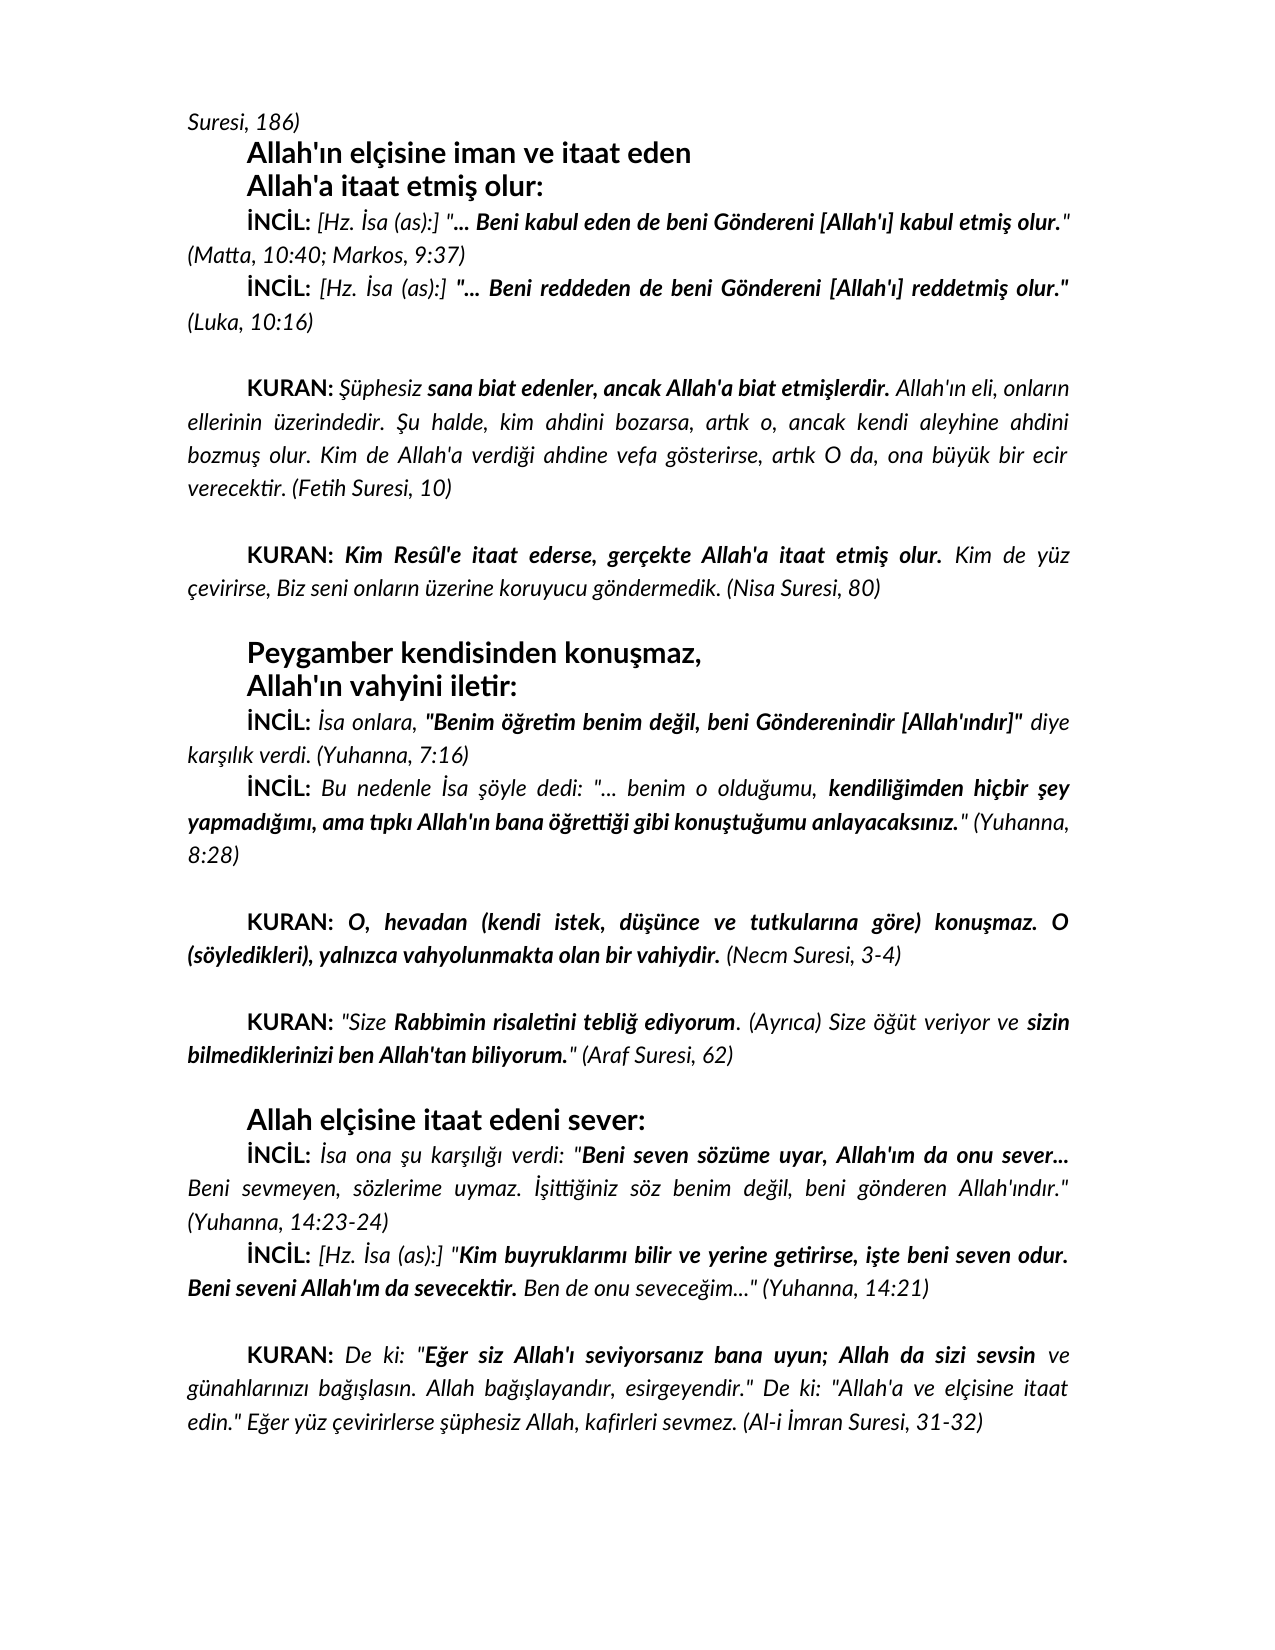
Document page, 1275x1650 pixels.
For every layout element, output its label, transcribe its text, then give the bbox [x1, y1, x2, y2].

text İNCİL: [Hz. İsa (as):] "... Beni reddeden de beni Göndereni [Allah'ı] reddetmiş olur." (Luka, 10:16) [187, 270, 1070, 337]
text Suresi, 186) [187, 103, 1070, 137]
text İNCİL: Bu nedenle İsa şöyle dedi: "... benim o olduğumu, kendiliğimden hiçbir şey yapmadığımı, ama tıpkı Allah'ın bana öğrettiği gibi konuştuğumu anlayacaksınız." (Yuhanna, 8:28) [187, 770, 1070, 870]
text KURAN: De ki: "Eğer siz Allah'ı seviyorsanız bana uyun; Allah da sizi sevsin ve günahlarınızı bağışlasın. Allah bağışlayandır, esirgeyendir." De ki: "Allah'a ve elçisine itaat edin." Eğer yüz çevirirlerse şüphesiz Allah, kafirleri sevmez. (Al-i İmran Suresi, 31-32) [187, 1337, 1070, 1437]
text Allah'ın elçisine iman ve itaat eden [187, 137, 1070, 170]
text Allah'ın vahyini iletir: [187, 670, 1070, 703]
text Allah elçisine itaat edeni sever: [187, 1103, 1070, 1137]
text İNCİL: [Hz. İsa (as):] "Kim buyruklarımı bilir ve yerine getirirse, işte beni seven odur. Beni seveni Allah'ım da sevecektir. Ben de onu seveceğim..." (Yuhanna, 14:21) [187, 1237, 1070, 1303]
text İNCİL: İsa onlara, "Benim öğretim benim değil, beni Gönderenindir [Allah'ındır]" diye karşılık verdi. (Yuhanna, 7:16) [187, 703, 1070, 770]
text KURAN: Şüphesiz sana biat edenler, ancak Allah'a biat etmişlerdir. Allah'ın eli, onların ellerinin üzerindedir. Şu halde, kim ahdini bozarsa, artık o, ancak kendi aleyhine ahdini bozmuş olur. Kim de Allah'a verdiği ahdine vefa gösterirse, artık O da, ona büyük bir ecir verecektir. (Fetih Suresi, 10) [187, 370, 1070, 503]
text KURAN: "Size Rabbimin risaletini tebliğ ediyorum. (Ayrıca) Size öğüt veriyor ve sizin bilmediklerinizi ben Allah'tan biliyorum." (Araf Suresi, 62) [187, 1003, 1070, 1070]
text Peygamber kendisinden konuşmaz, [187, 637, 1070, 670]
text İNCİL: [Hz. İsa (as):] "... Beni kabul eden de beni Göndereni [Allah'ı] kabul etmiş olur." (Matta, 10:40; Markos, 9:37) [187, 203, 1070, 270]
text İNCİL: İsa ona şu karşılığı verdi: "Beni seven sözüme uyar, Allah'ım da onu sever... Beni sevmeyen, sözlerime uymaz. İşittiğiniz söz benim değil, beni gönderen Allah'ındır." (Yuhanna, 14:23-24) [187, 1137, 1070, 1237]
text KURAN: Kim Resûl'e itaat ederse, gerçekte Allah'a itaat etmiş olur. Kim de yüz çevirirse, Biz seni onların üzerine koruyucu göndermedik. (Nisa Suresi, 80) [187, 537, 1070, 603]
text Allah'a itaat etmiş olur: [187, 170, 1070, 203]
text KURAN: O, hevadan (kendi istek, düşünce ve tutkularına göre) konuşmaz. O (söyledikleri), yalnızca vahyolunmakta olan bir vahiydir. (Necm Suresi, 3-4) [187, 903, 1070, 970]
